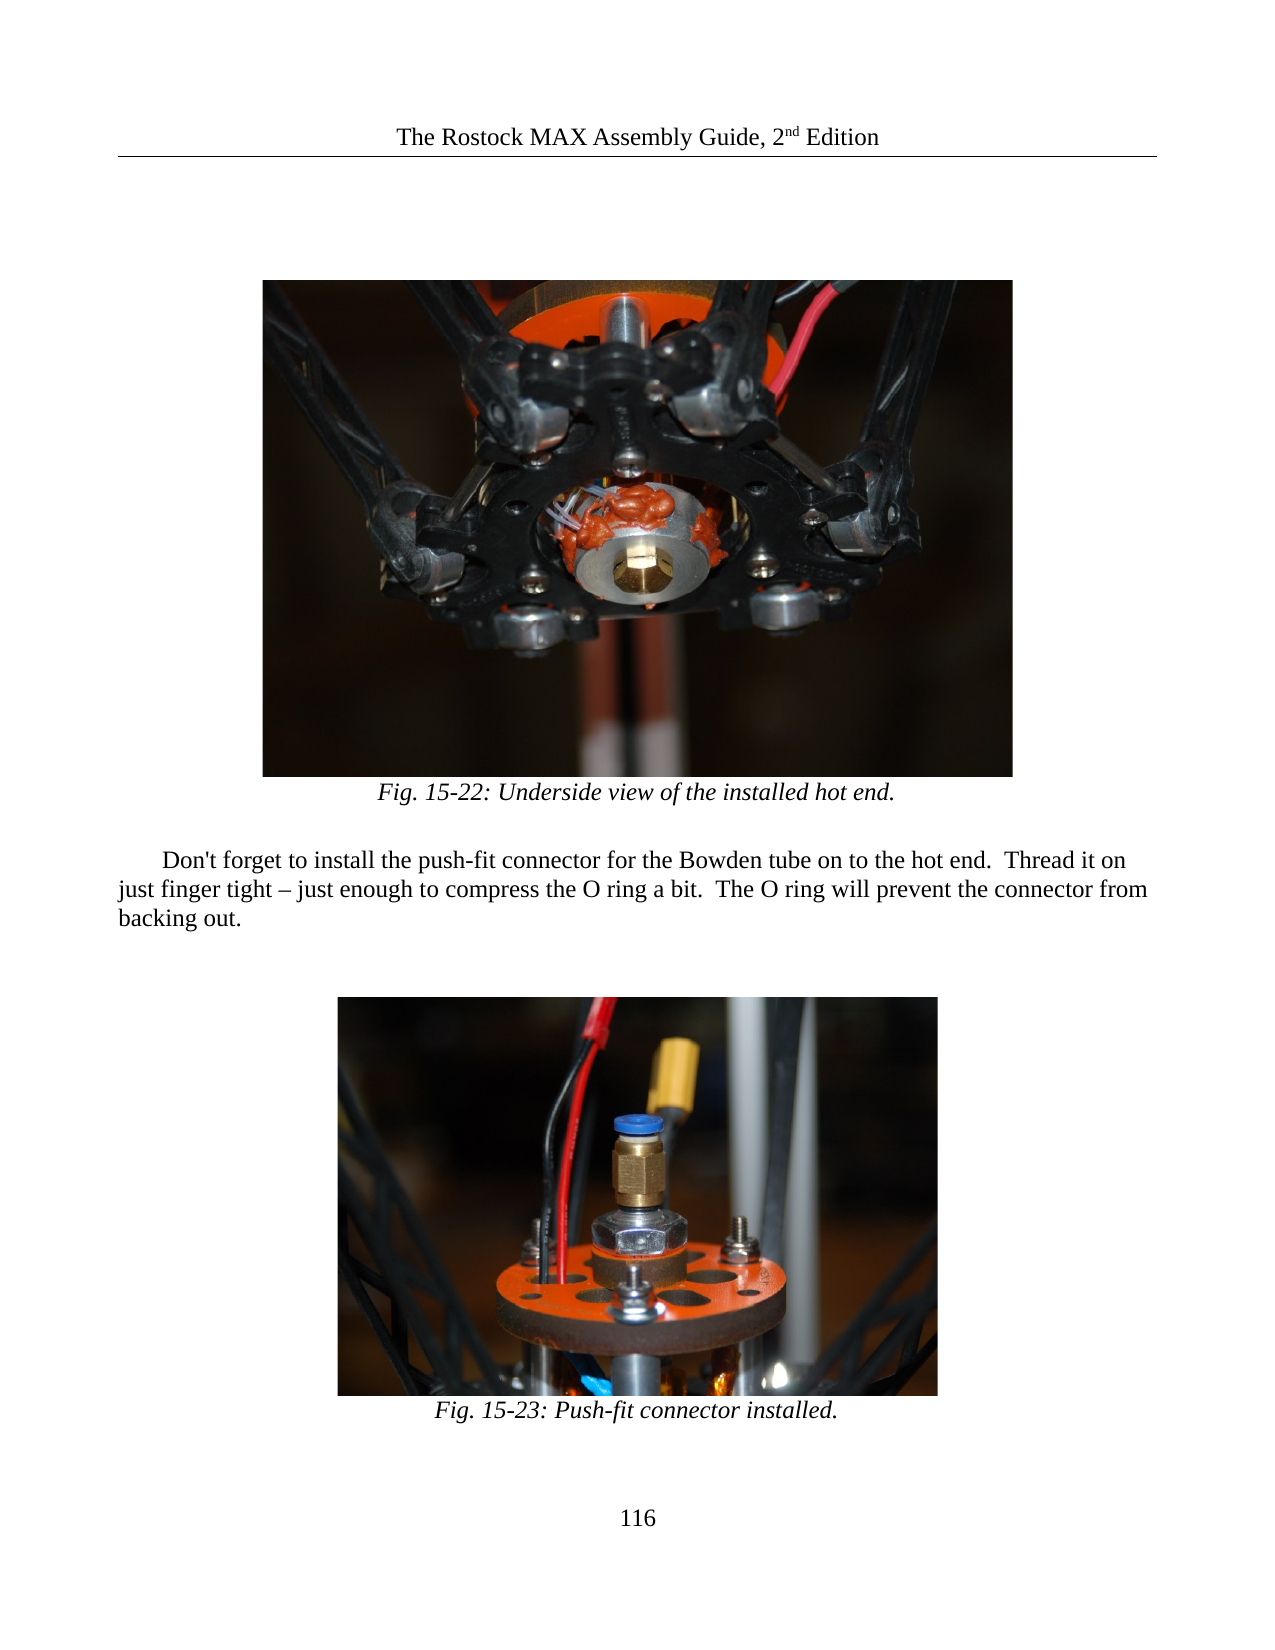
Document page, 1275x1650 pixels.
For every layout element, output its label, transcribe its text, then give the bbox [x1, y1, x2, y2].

picture [262, 280, 1013, 777]
text Don't forget to install the push-fit connector for the Bowden tube on to the hot end. Thread it on just finger tight – just enough to compress the O ring a bit. The O ring will prevent the connector from backing out. [118, 845, 1157, 931]
text Fig. 15-22: Underside view of the installed hot end. [262, 777, 1012, 806]
picture [600, 1388, 609, 1393]
text Fig. 15-23: Push-fit connector installed. [337, 1396, 937, 1424]
picture [337, 997, 938, 1396]
